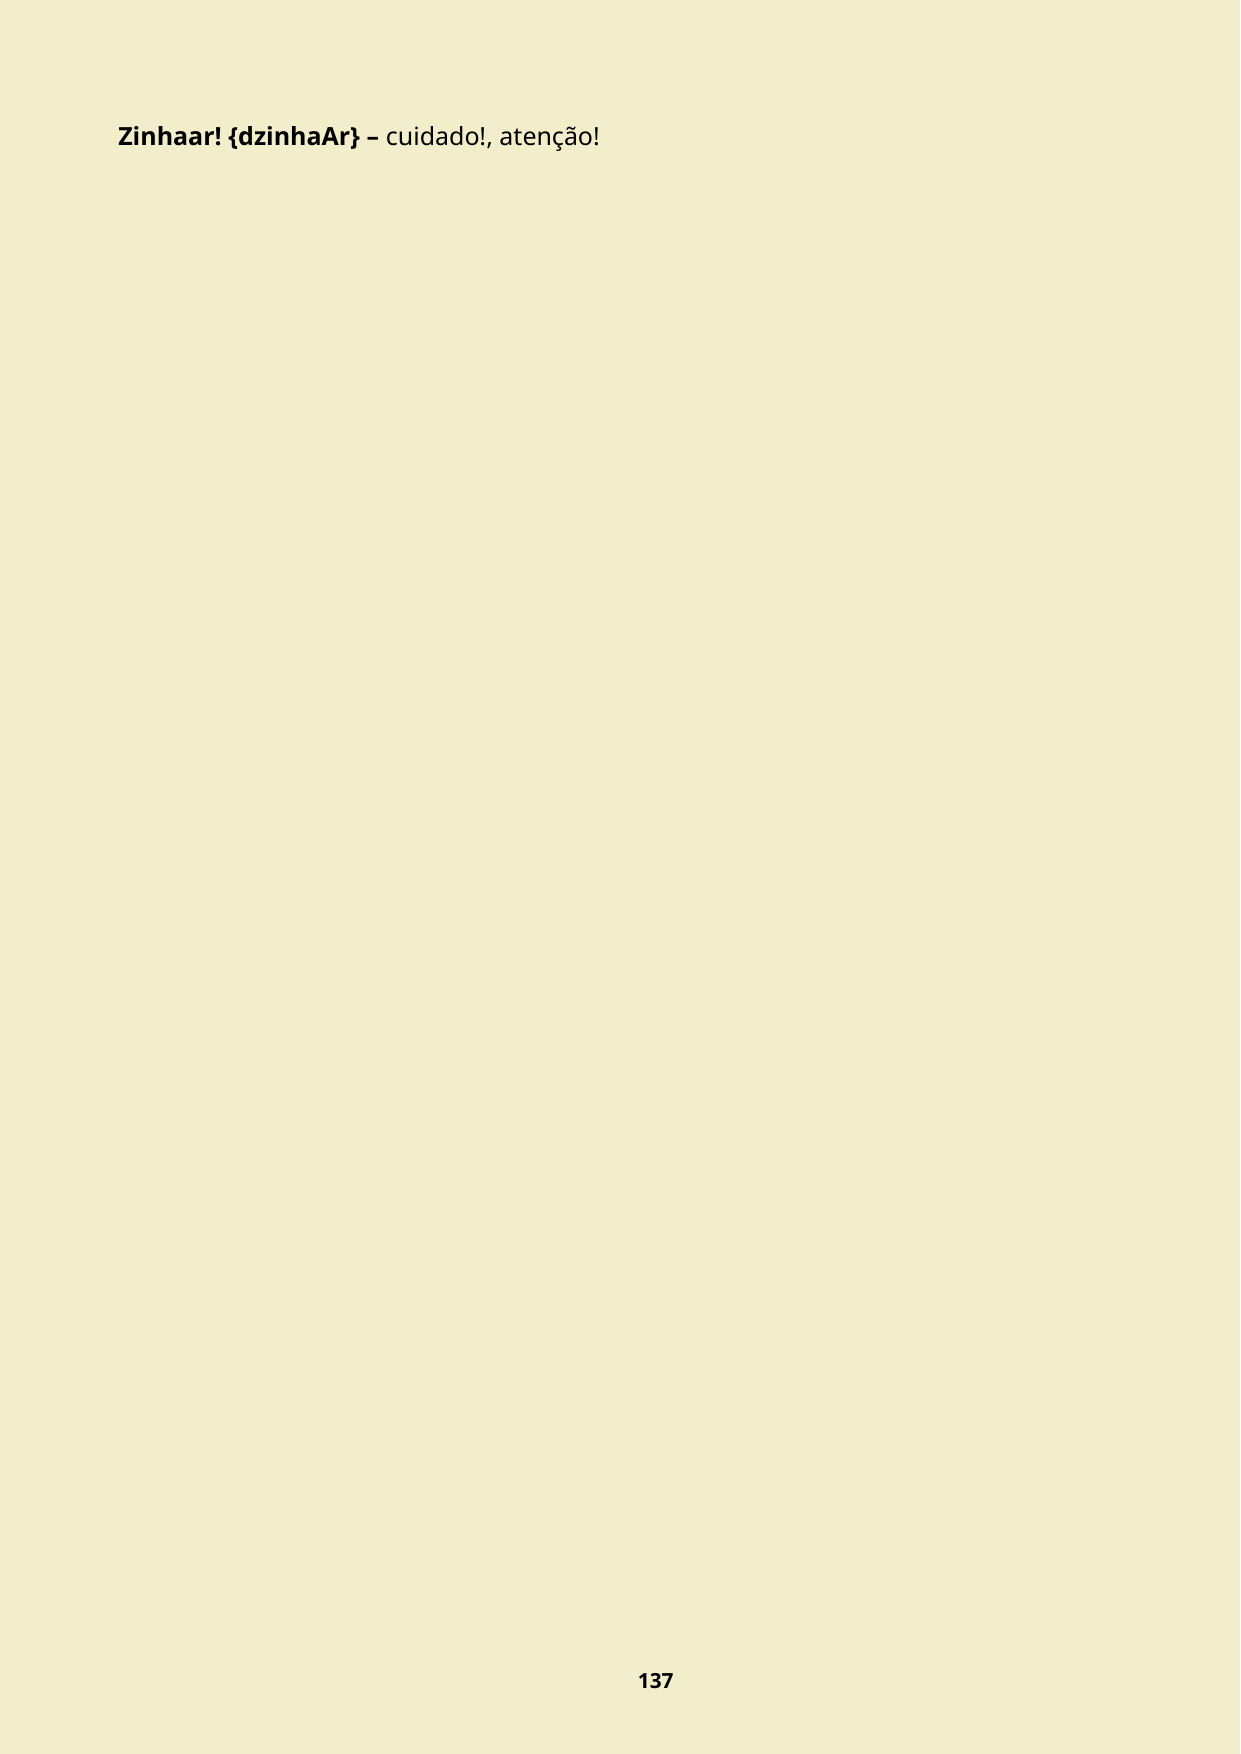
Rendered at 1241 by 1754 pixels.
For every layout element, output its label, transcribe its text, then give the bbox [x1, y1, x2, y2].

text Zinhaar! {dzinhaAr} – cuidado!, atenção! [118, 118, 1122, 152]
